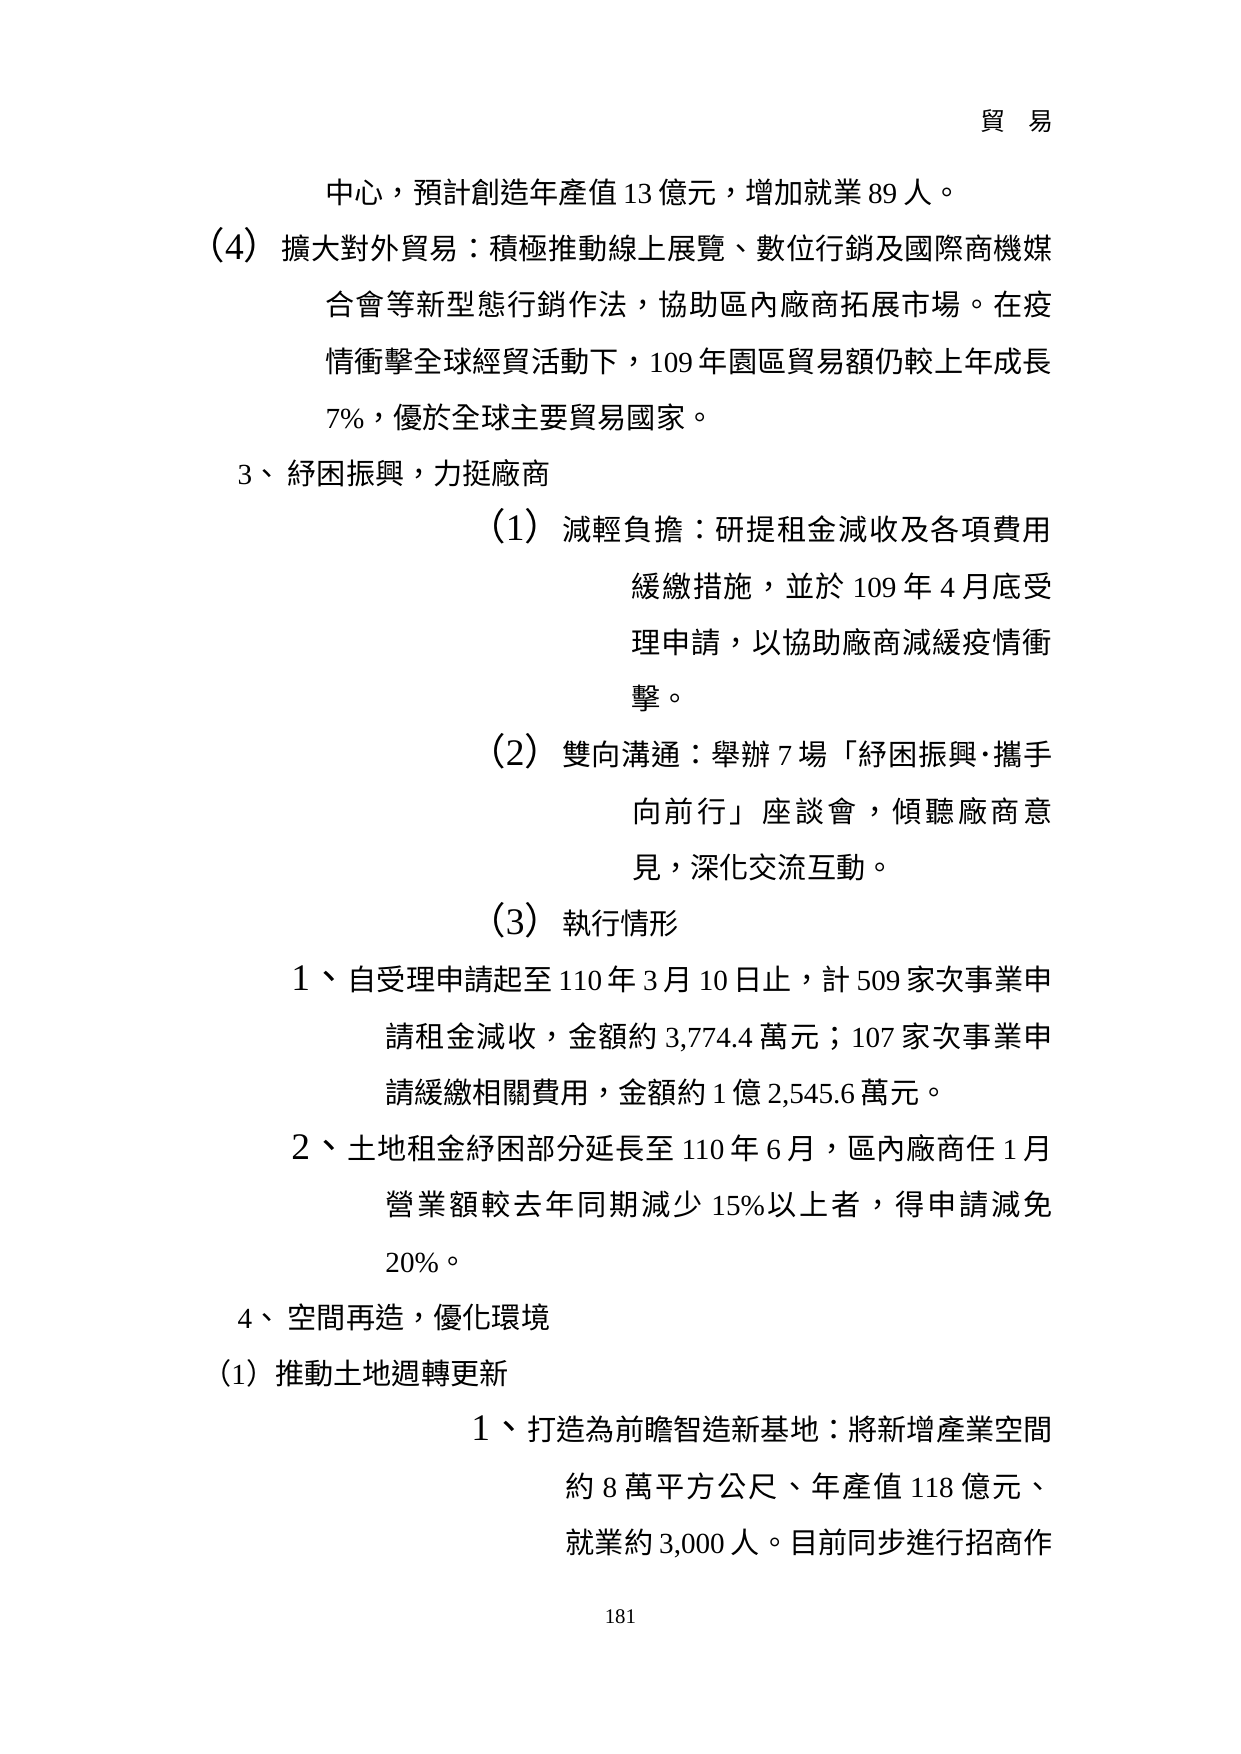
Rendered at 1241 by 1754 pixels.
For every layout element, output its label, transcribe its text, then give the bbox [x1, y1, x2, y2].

list 減輕負擔：研提租金減收及各項費用緩繳措施，並於109年4月底受理申請，以協助廠商減緩疫情衝擊。 [468, 496, 1053, 721]
list 土地租金紓困部分延長至110年6月，區內廠商任1月營業額較去年同期減少15%以上者，得申請減免20%。 [291, 1114, 1053, 1283]
list 擴大對外貿易：積極推動線上展覽、數位行銷及國際商機媒合會等新型態行銷作法，協助區內廠商拓展市場。在疫情衝擊全球經貿活動下，109年園區貿易額仍較上年成長7%，優於全球主要貿易國家。 [187, 214, 1053, 439]
list 空間再造，優化環境 [237, 1283, 1053, 1339]
list 自受理申請起至110年3月10日止，計509家次事業申請租金減收，金額約3,774.4萬元；107家次事業申請緩繳相關費用，金額約1億2,545.6萬元。 [291, 946, 1053, 1114]
list 推動土地週轉更新 [202, 1339, 1053, 1396]
list 中心，預計創造年產值13億元，增加就業89人。 [187, 158, 1053, 214]
list 打造為前瞻智造新基地：將新增產業空間約8萬平方公尺、年產值118億元、就業約3,000人。目前同步進行招商作 [471, 1396, 1053, 1564]
list 執行情形 [468, 889, 1053, 946]
list 雙向溝通：舉辦7場「紓困振興･攜手向前行」座談會，傾聽廠商意見，深化交流互動。 [468, 721, 1053, 889]
list 紓困振興，力挺廠商 [237, 439, 1053, 496]
